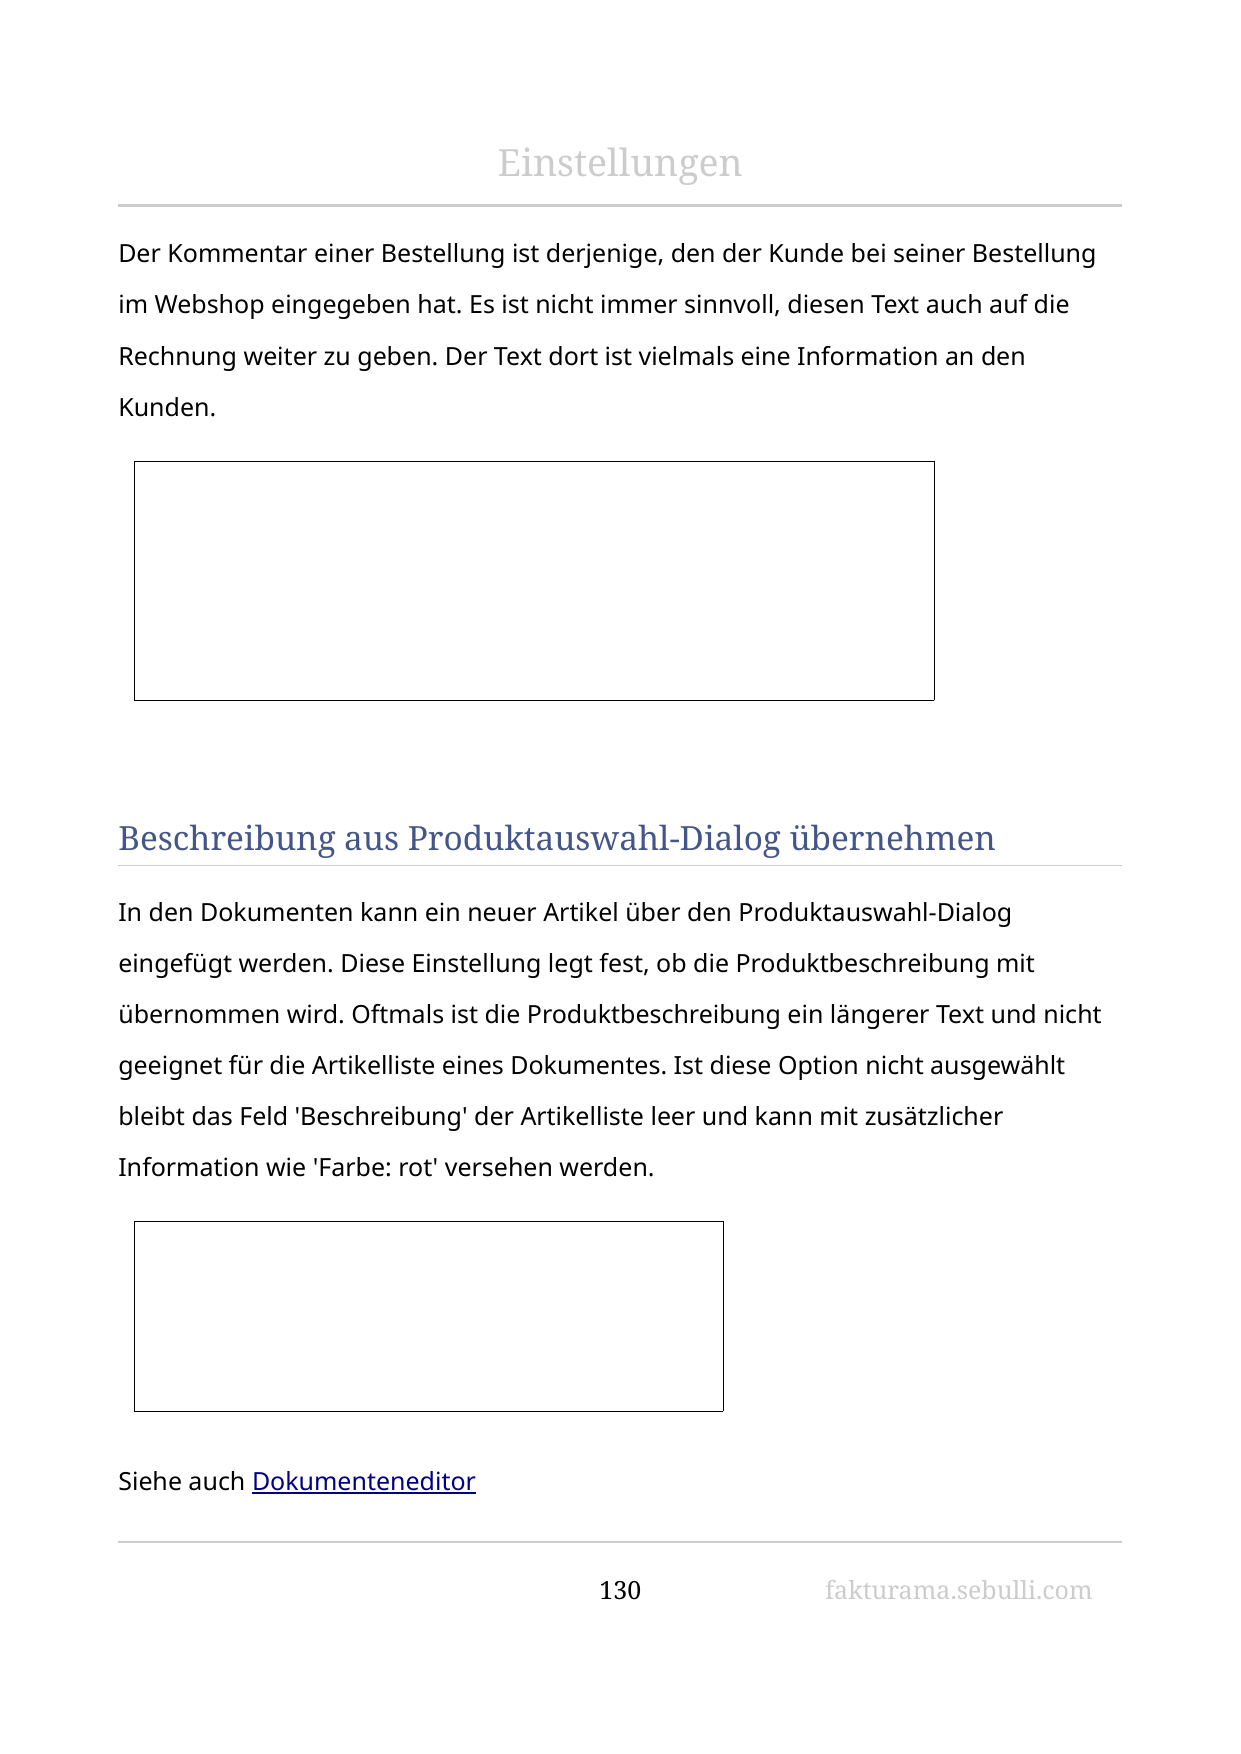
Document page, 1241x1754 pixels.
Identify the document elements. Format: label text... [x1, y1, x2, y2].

text Der Kommentar einer Bestellung ist derjenige, den der Kunde bei seiner Bestellung im Webshop eingegeben hat. Es ist nicht immer sinnvoll, diesen Text auch auf die Rechnung weiter zu geben. Der Text dort ist vielmals eine Information an den Kunden. [118, 236, 1122, 423]
text Siehe auch Dokumenteneditor [118, 1463, 1122, 1497]
subtitle Beschreibung aus Produktauswahl-Dialog übernehmen [118, 815, 1122, 865]
text In den Dokumenten kann ein neuer Artikel über den Produktauswahl-Dialog eingefügt werden. Diese Einstellung legt fest, ob die Produktbeschreibung mit übernommen wird. Oftmals ist die Produktbeschreibung ein längerer Text und nicht geeignet für die Artikelliste eines Dokumentes. Ist diese Option nicht ausgewählt bleibt das Feld 'Beschreibung' der Artikelliste leer und kann mit zusätzlicher Information wie 'Farbe: rot' versehen werden. [118, 895, 1122, 1184]
